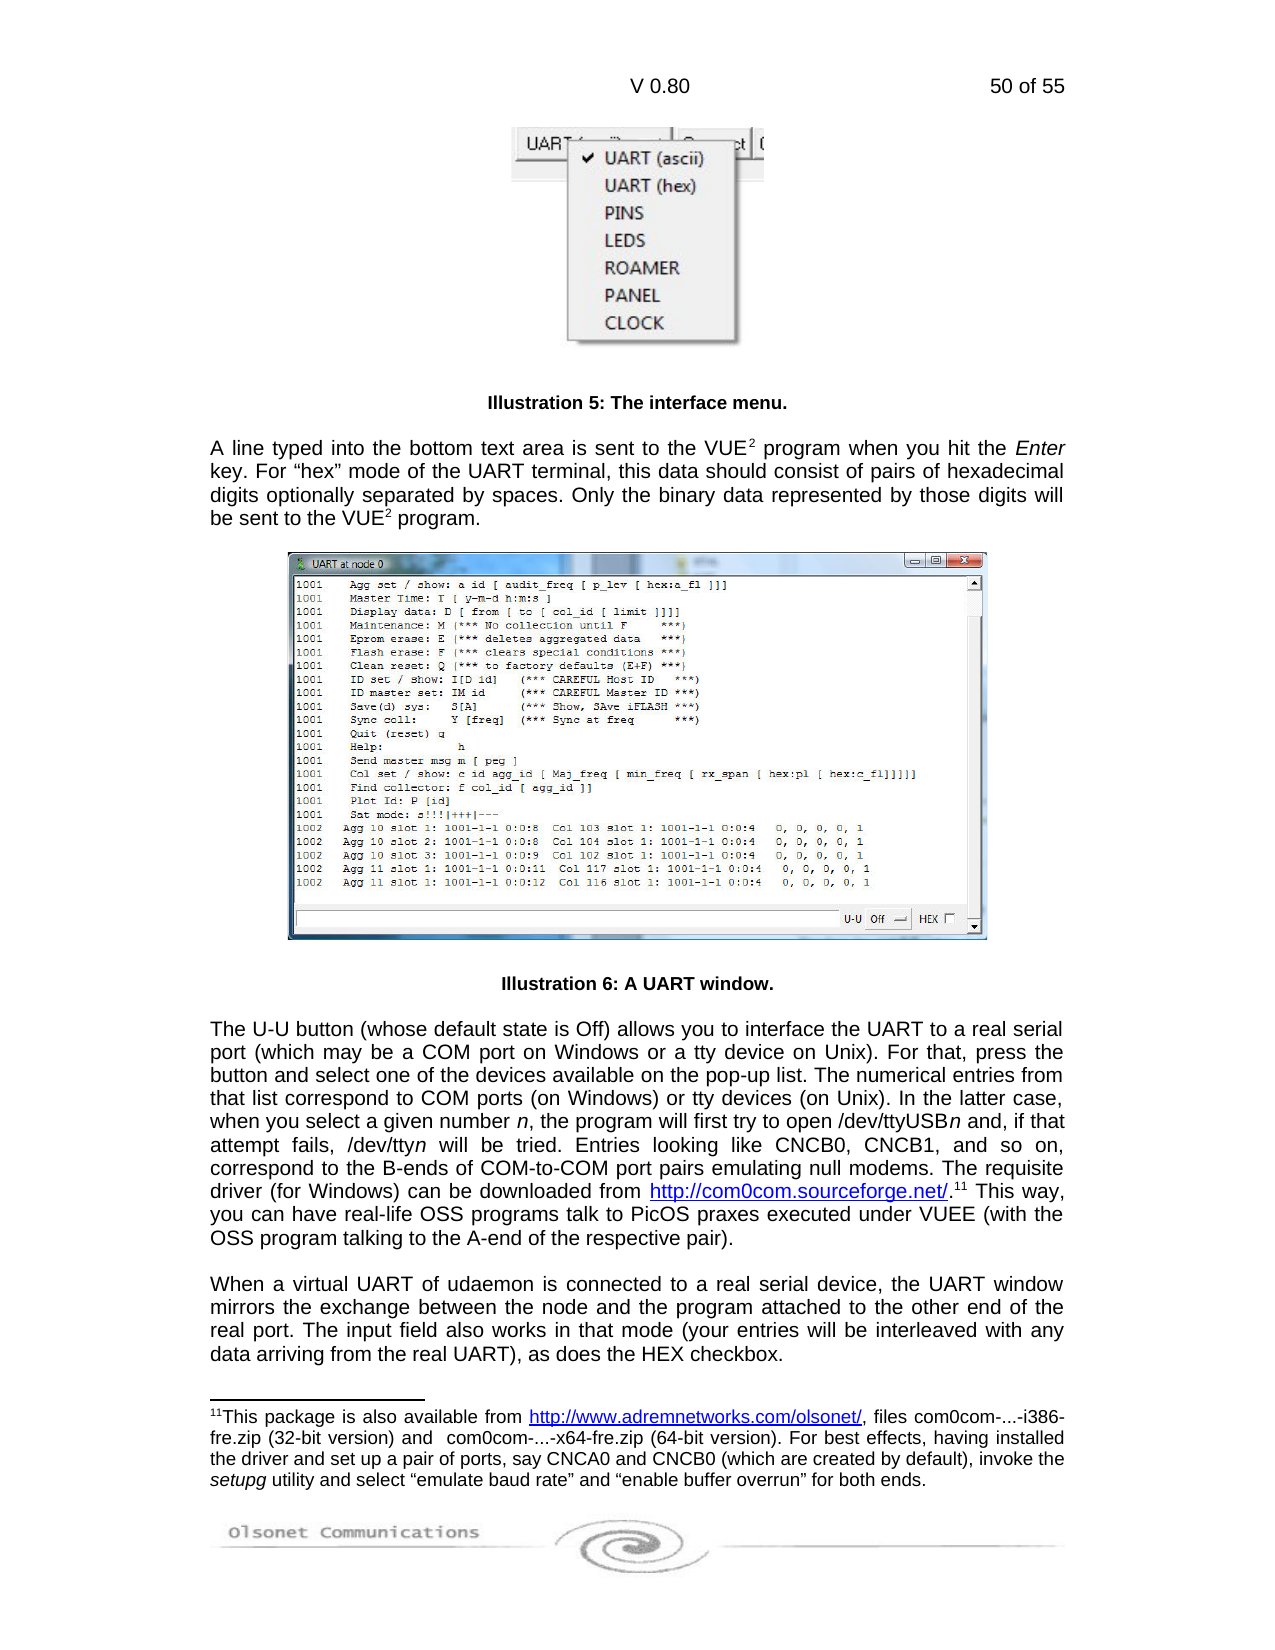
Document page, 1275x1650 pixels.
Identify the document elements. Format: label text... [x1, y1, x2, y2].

text The U-U button (whose default state is Off) allows you to interface the UART to a real serial port (which may be a COM port on Windows or a tty device on Unix). For that, press the button and select one of the devices available on the pop-up list. The numerical entries from that list correspond to COM ports (on Windows) or tty devices (on Unix). In the latter case, when you select a given number n, the program will first try to open /dev/ttyUSBn and, if that attempt fails, /dev/ttyn will be tried. Entries looking like CNCB0, CNCB1, and so on, correspond to the B-ends of COM-to-COM port pairs emulating null modems. The requisite driver (for Windows) can be downloaded from http://com0com.sourceforge.net/. This way, you can have real-life OSS programs talk to PicOS praxes executed under VUEE (with the OSS program talking to the A-end of the respective pair). [210, 1017, 1065, 1249]
text Illustration 5: The interface menu. [481, 393, 794, 413]
text Illustration 6: A UART window. [288, 973, 987, 994]
picture [210, 1504, 1065, 1596]
picture [511, 127, 764, 360]
text A line typed into the bottom text area is sent to the VUE2 program when you hit the Enter key. For “hex” mode of the UART terminal, this data should consist of pairs of hexadecimal digits optionally separated by spaces. Only the binary data represented by those digits will be sent to the VUE2 program. [210, 437, 1065, 530]
text This package is also available from http://www.adremnetworks.com/olsonet/, files com0com-...-i386-fre.zip (32-bit version) and com0com-...-x64-fre.zip (64-bit version). For best effects, having installed the driver and set up a pair of ports, say CNCA0 and CNCB0 (which are created by default), invoke the setupg utility and select “emulate baud rate” and “enable buffer overrun” for both ends. [210, 1406, 1065, 1490]
picture [287, 552, 988, 940]
text When a virtual UART of udaemon is connected to a real serial device, the UART window mirrors the exchange between the node and the program attached to the other end of the real port. The input field also works in that mode (your entries will be interleaved with any data arriving from the real UART), as does the HEX checkbox. [210, 1273, 1065, 1366]
